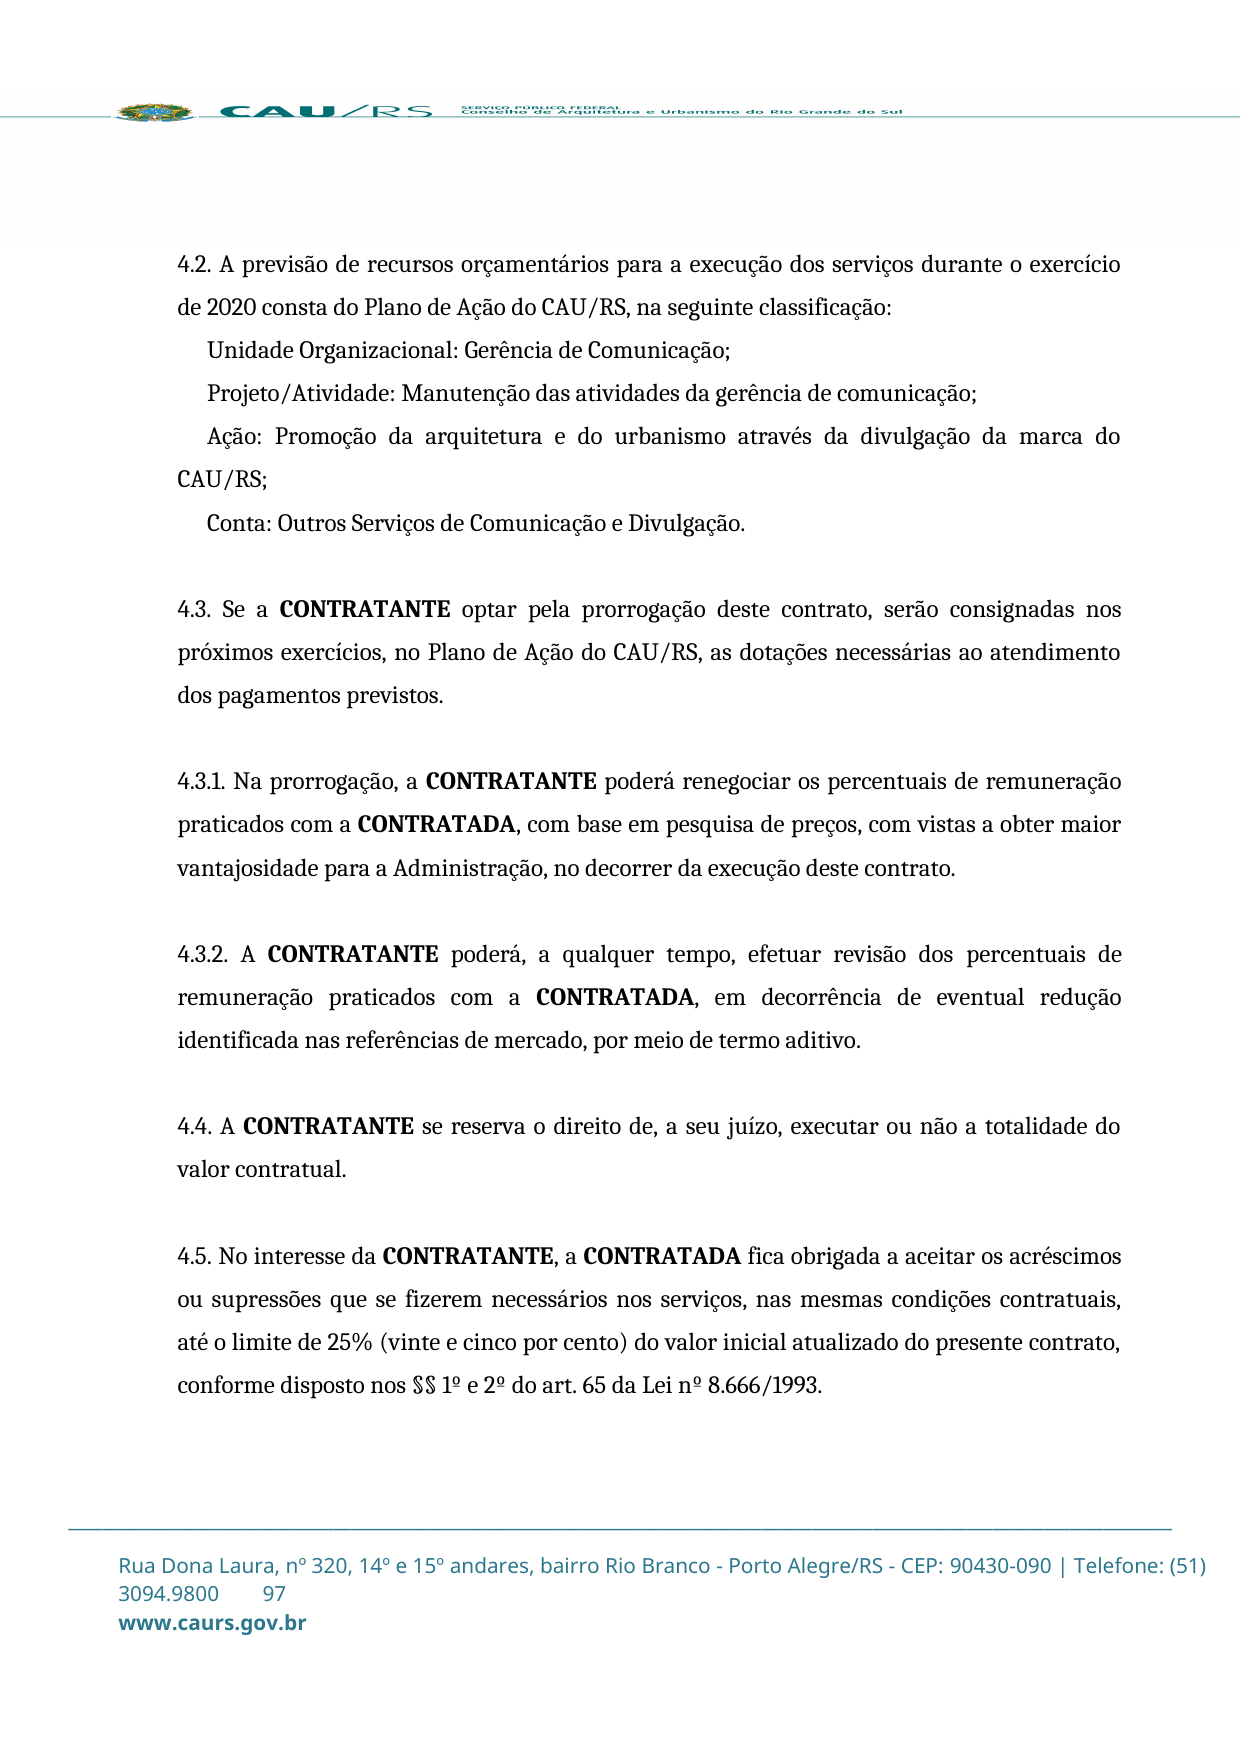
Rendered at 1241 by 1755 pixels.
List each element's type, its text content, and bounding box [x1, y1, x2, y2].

text Unidade Organizacional: Gerência de Comunicação; [177, 336, 1122, 365]
text 4.3.2. A CONTRATANTE poderá, a qualquer tempo, efetuar revisão dos percentuais de remuneração praticados com a CONTRATADA, em decorrência de eventual redução identificada nas referências de mercado, por meio de termo aditivo. [177, 940, 1122, 1055]
text Conta: Outros Serviços de Comunicação e Divulgação. [177, 508, 1122, 537]
text 4.3. Se a CONTRATANTE optar pela prorrogação deste contrato, serão consignadas nos próximos exercícios, no Plano de Ação do CAU/RS, as dotações necessárias ao atendimento dos pagamentos previstos. [177, 595, 1122, 710]
text Projeto/Atividade: Manutenção das atividades da gerência de comunicação; [177, 379, 1122, 408]
text 4.4. A CONTRATANTE se reserva o direito de, a seu juízo, executar ou não a totalidade do valor contratual. [177, 1112, 1122, 1184]
text 4.3.1. Na prorrogação, a CONTRATANTE poderá renegociar os percentuais de remuneração praticados com a CONTRATADA, com base em pesquisa de preços, com vistas a obter maior vantajosidade para a Administração, no decorrer da execução deste contrato. [177, 767, 1122, 882]
text Ação: Promoção da arquitetura e do urbanismo através da divulgação da marca do CAU/RS; [177, 422, 1122, 494]
text 4.2. A previsão de recursos orçamentários para a execução dos serviços durante o exercício de 2020 consta do Plano de Ação do CAU/RS, na seguinte classificação: [177, 250, 1122, 322]
text 4.5. No interesse da CONTRATANTE, a CONTRATADA fica obrigada a aceitar os acréscimos ou supressões que se fizerem necessários nos serviços, nas mesmas condições contratuais, até o limite de 25% (vinte e cinco por cento) do valor inicial atualizado do presente contrato, conforme disposto nos §§ 1º e 2º do art. 65 da Lei nº 8.666/1993. [177, 1242, 1122, 1400]
